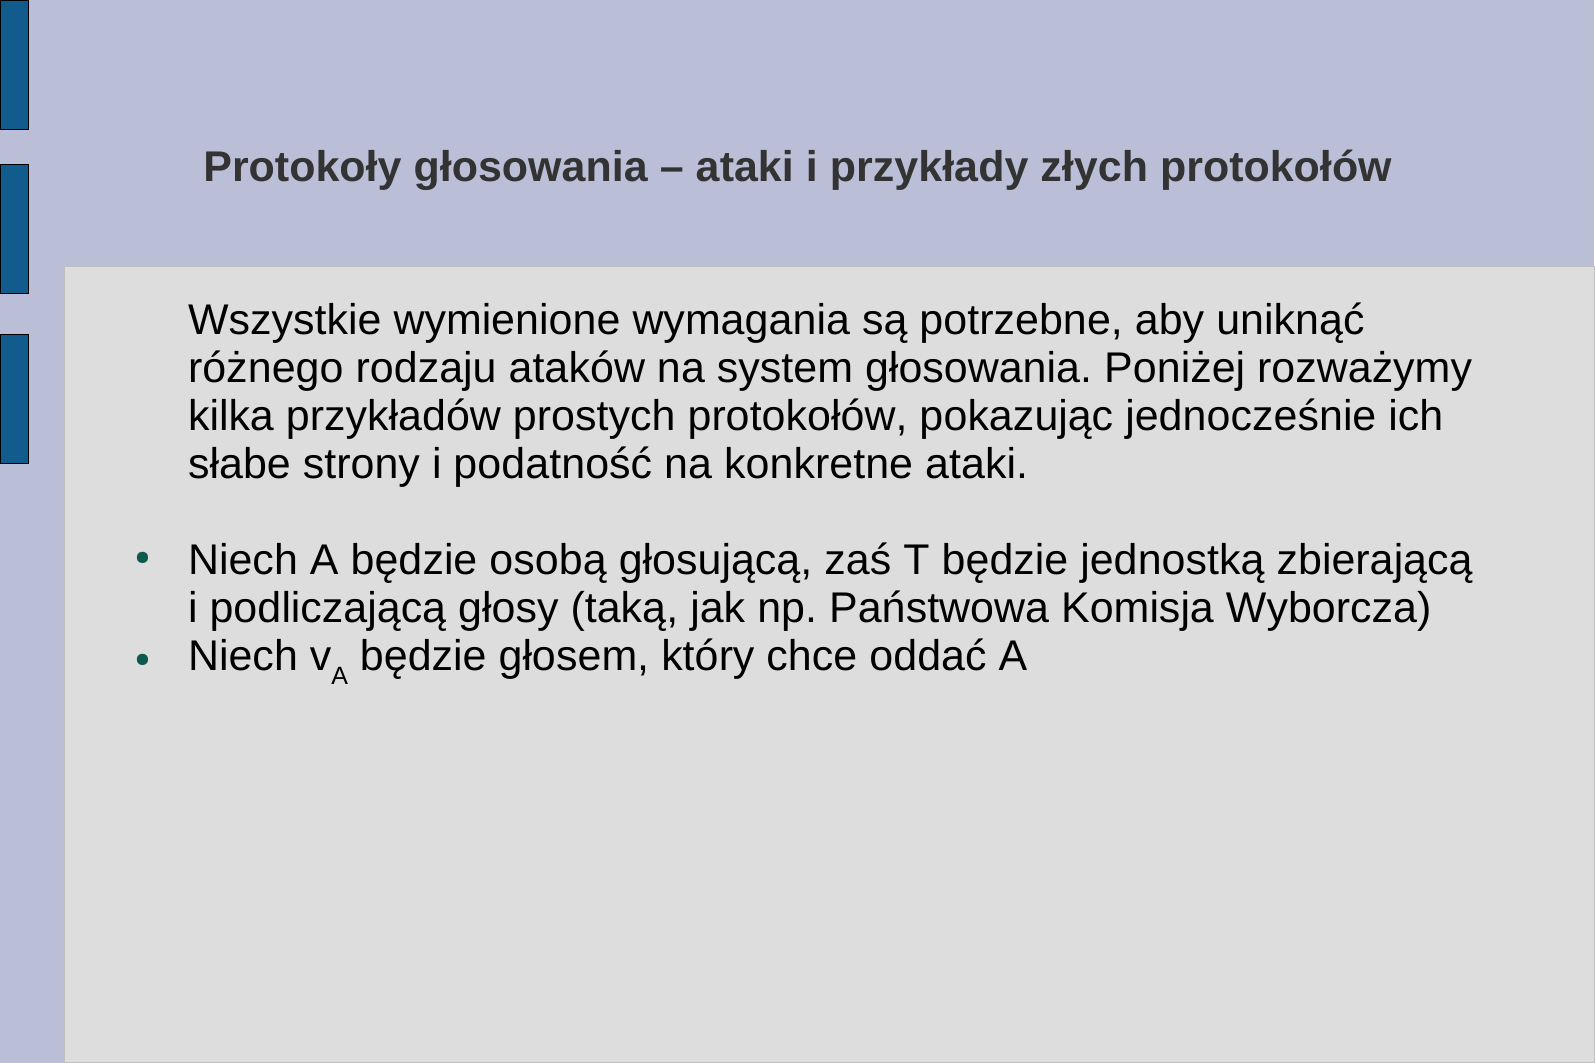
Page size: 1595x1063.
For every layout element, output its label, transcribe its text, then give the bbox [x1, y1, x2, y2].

list Wszystkie wymienione wymagania są potrzebne, aby uniknąć różnego rodzaju ataków na system głosowania. Poniżej rozważymy kilka przykładów prostych protokołów, pokazując jednocześnie ich słabe strony i podatność na konkretne ataki. Niech A będzie osobą głosującą, zaś T będzie jednostką zbierającą i podliczającą głosy (taką, jak np. Państwowa Komisja Wyborcza) Niech vA będzie głosem, który chce oddać A [117, 295, 1479, 966]
title Protokoły głosowania – ataki i przykłady złych protokołów [117, 78, 1479, 256]
